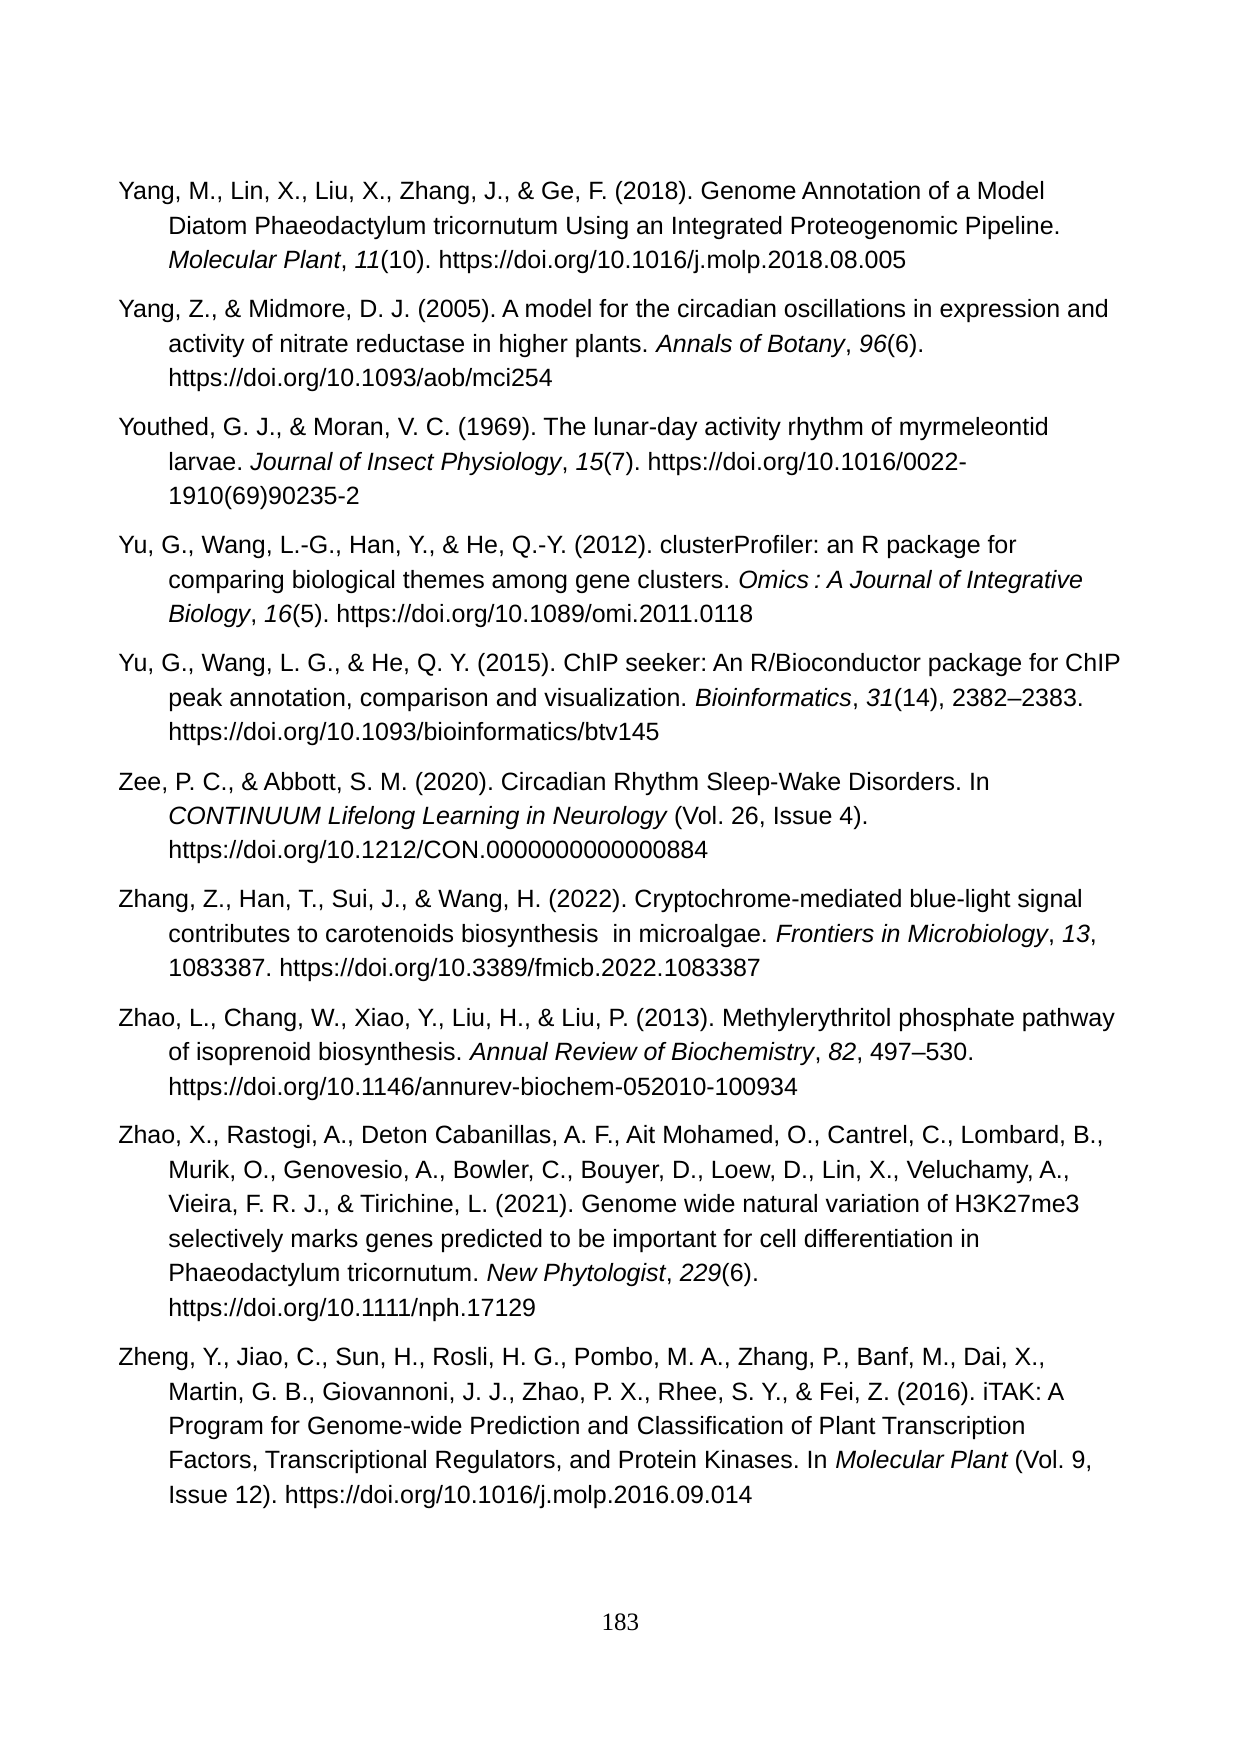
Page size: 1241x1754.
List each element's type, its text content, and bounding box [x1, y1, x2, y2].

text Yu, G., Wang, L.-G., Han, Y., & He, Q.-Y. (2012). clusterProfiler: an R package for comparing biological themes among gene clusters. Omics : A Journal of Integrative Biology, 16(5). https://doi.org/10.1089/omi.2011.0118 [118, 530, 1122, 628]
text Zee, P. C., & Abbott, S. M. (2020). Circadian Rhythm Sleep-Wake Disorders. In CONTINUUM Lifelong Learning in Neurology (Vol. 26, Issue 4). https://doi.org/10.1212/CON.0000000000000884 [118, 766, 1122, 864]
text Yang, Z., & Midmore, D. J. (2005). A model for the circadian oscillations in expression and activity of nitrate reductase in higher plants. Annals of Botany, 96(6). https://doi.org/10.1093/aob/mci254 [118, 294, 1122, 392]
text Yu, G., Wang, L. G., & He, Q. Y. (2015). ChIP seeker: An R/Bioconductor package for ChIP peak annotation, comparison and visualization. Bioinformatics, 31(14), 2382–2383. https://doi.org/10.1093/bioinformatics/btv145 [118, 648, 1122, 746]
text Zhang, Z., Han, T., Sui, J., & Wang, H. (2022). Cryptochrome-mediated blue-light signal contributes to carotenoids biosynthesis in microalgae. Frontiers in Microbiology, 13, 1083387. https://doi.org/10.3389/fmicb.2022.1083387 [118, 884, 1122, 982]
text Zhao, L., Chang, W., Xiao, Y., Liu, H., & Liu, P. (2013). Methylerythritol phosphate pathway of isoprenoid biosynthesis. Annual Review of Biochemistry, 82, 497–530. https://doi.org/10.1146/annurev-biochem-052010-100934 [118, 1002, 1122, 1100]
text Yang, M., Lin, X., Liu, X., Zhang, J., & Ge, F. (2018). Genome Annotation of a Model Diatom Phaeodactylum tricornutum Using an Integrated Proteogenomic Pipeline. Molecular Plant, 11(10). https://doi.org/10.1016/j.molp.2018.08.005 [118, 176, 1122, 274]
text Zhao, X., Rastogi, A., Deton Cabanillas, A. F., Ait Mohamed, O., Cantrel, C., Lombard, B., Murik, O., Genovesio, A., Bowler, C., Bouyer, D., Loew, D., Lin, X., Veluchamy, A., Vieira, F. R. J., & Tirichine, L. (2021). Genome wide natural variation of H3K27me3 selectively marks genes predicted to be important for cell differentiation in Phaeodactylum tricornutum. New Phytologist, 229(6). https://doi.org/10.1111/nph.17129 [118, 1121, 1122, 1322]
text Youthed, G. J., & Moran, V. C. (1969). The lunar-day activity rhythm of myrmeleontid larvae. Journal of Insect Physiology, 15(7). https://doi.org/10.1016/0022-1910(69)90235-2 [118, 412, 1122, 510]
text Zheng, Y., Jiao, C., Sun, H., Rosli, H. G., Pombo, M. A., Zhang, P., Banf, M., Dai, X., Martin, G. B., Giovannoni, J. J., Zhao, P. X., Rhee, S. Y., & Fei, Z. (2016). iTAK: A Program for Genome-wide Prediction and Classification of Plant Transcription Factors, Transcriptional Regulators, and Protein Kinases. In Molecular Plant (Vol. 9, Issue 12). https://doi.org/10.1016/j.molp.2016.09.014 [118, 1342, 1122, 1509]
